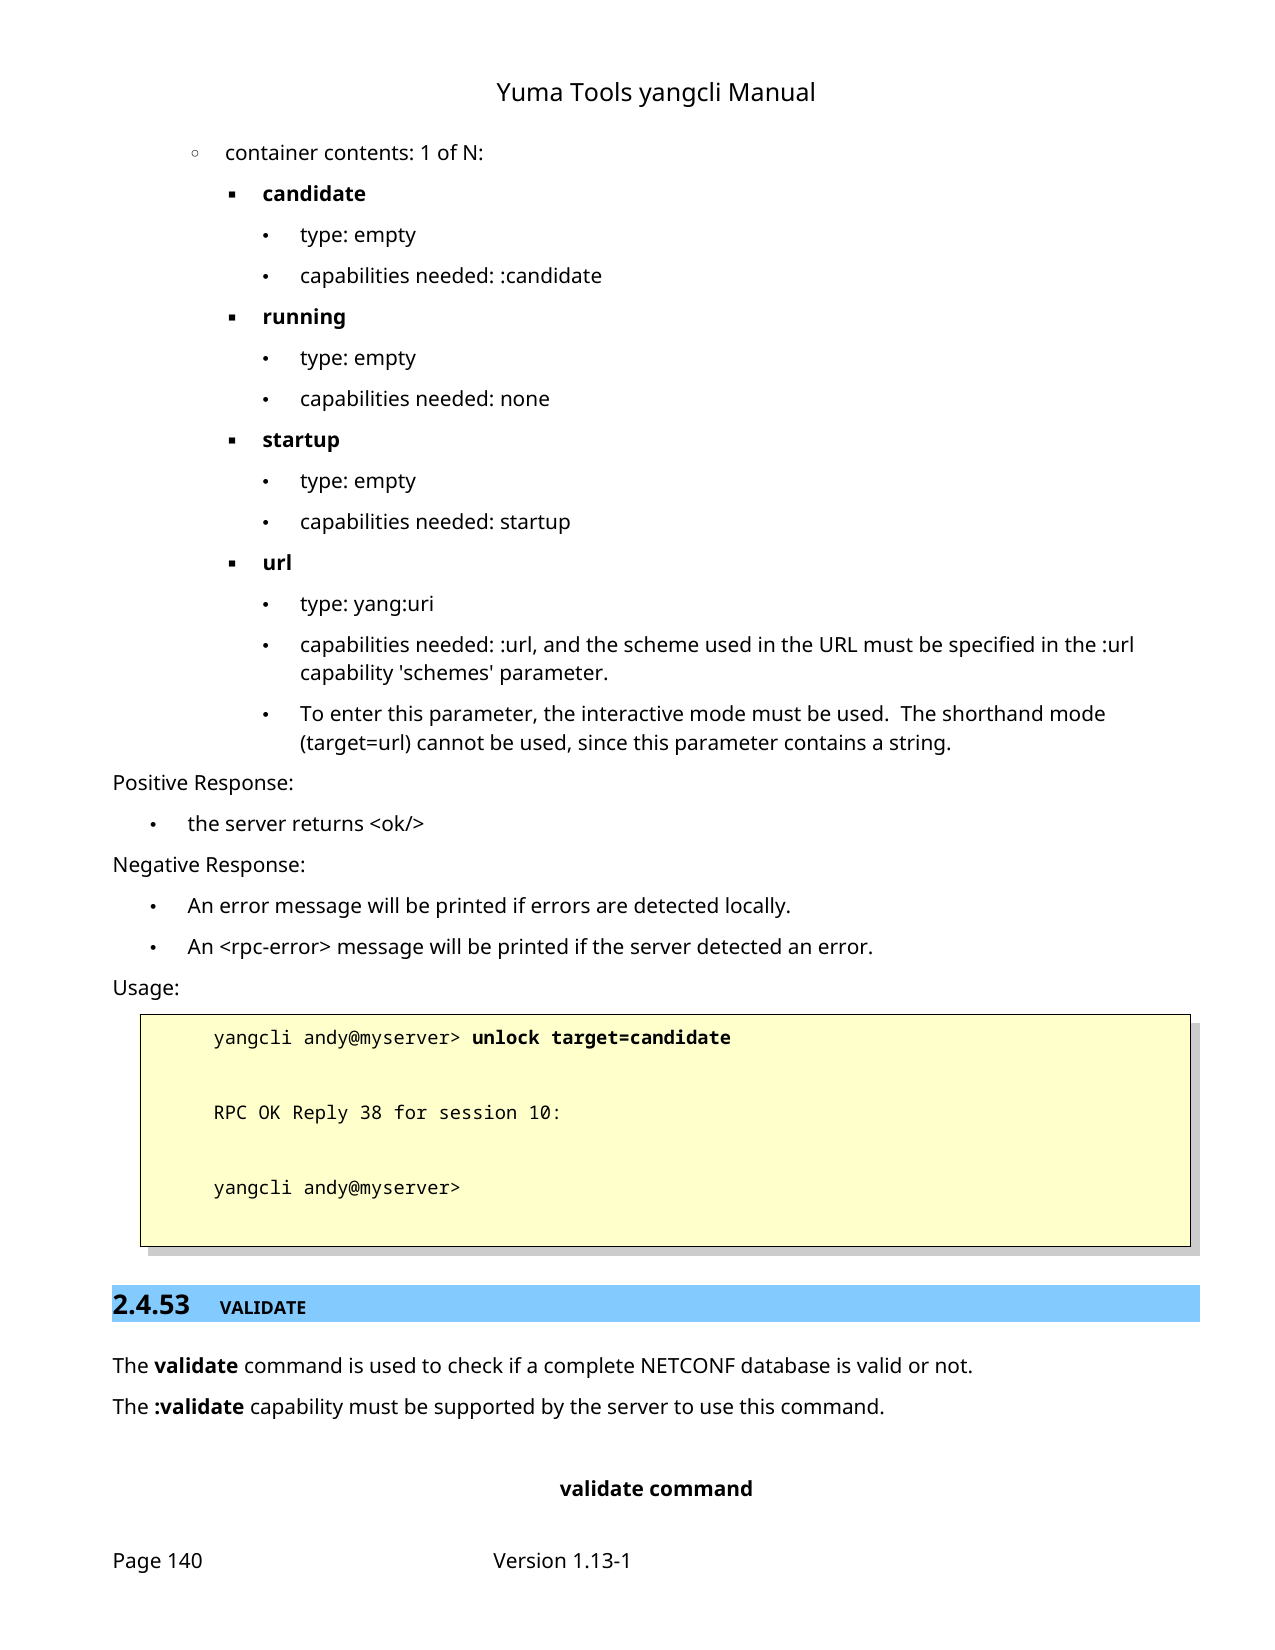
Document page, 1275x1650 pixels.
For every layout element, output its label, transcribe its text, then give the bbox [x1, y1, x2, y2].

text yangcli andy@myserver> unlock target=candidate [141, 1015, 1190, 1050]
text Negative Response: [112, 850, 1200, 879]
list running [225, 302, 1200, 331]
text Usage: [112, 973, 1200, 1002]
text yangcli andy@myserver> [141, 1164, 1190, 1200]
list the server returns <ok/> [150, 809, 1200, 838]
list To enter this parameter, the interactive mode must be used. The shorthand mode (target=url) cannot be used, since this parameter contains a string. [262, 699, 1200, 756]
list container contents: 1 of N: [187, 138, 1200, 167]
list type: empty [262, 343, 1200, 372]
list type: empty [262, 220, 1200, 249]
subtitle validate command [127, 1474, 1185, 1503]
list url [225, 548, 1200, 576]
text The validate command is used to check if a complete NETCONF database is valid or not. [112, 1351, 1200, 1380]
list An <rpc-error> message will be printed if the server detected an error. [150, 932, 1200, 961]
list An error message will be printed if errors are detected locally. [150, 891, 1200, 920]
list candidate [225, 179, 1200, 208]
text The :validate capability must be supported by the server to use this command. [112, 1392, 1200, 1421]
list capabilities needed: startup [262, 507, 1200, 535]
subtitle validate [112, 1285, 1200, 1322]
list capabilities needed: :url, and the scheme used in the URL must be specified in the :url capability 'schemes' parameter. [262, 630, 1200, 687]
text Positive Response: [112, 768, 1200, 797]
list startup [225, 425, 1200, 453]
list capabilities needed: none [262, 384, 1200, 413]
list type: empty [262, 466, 1200, 494]
text RPC OK Reply 38 for session 10: [141, 1089, 1190, 1125]
list type: yang:uri [262, 589, 1200, 617]
list capabilities needed: :candidate [262, 261, 1200, 290]
